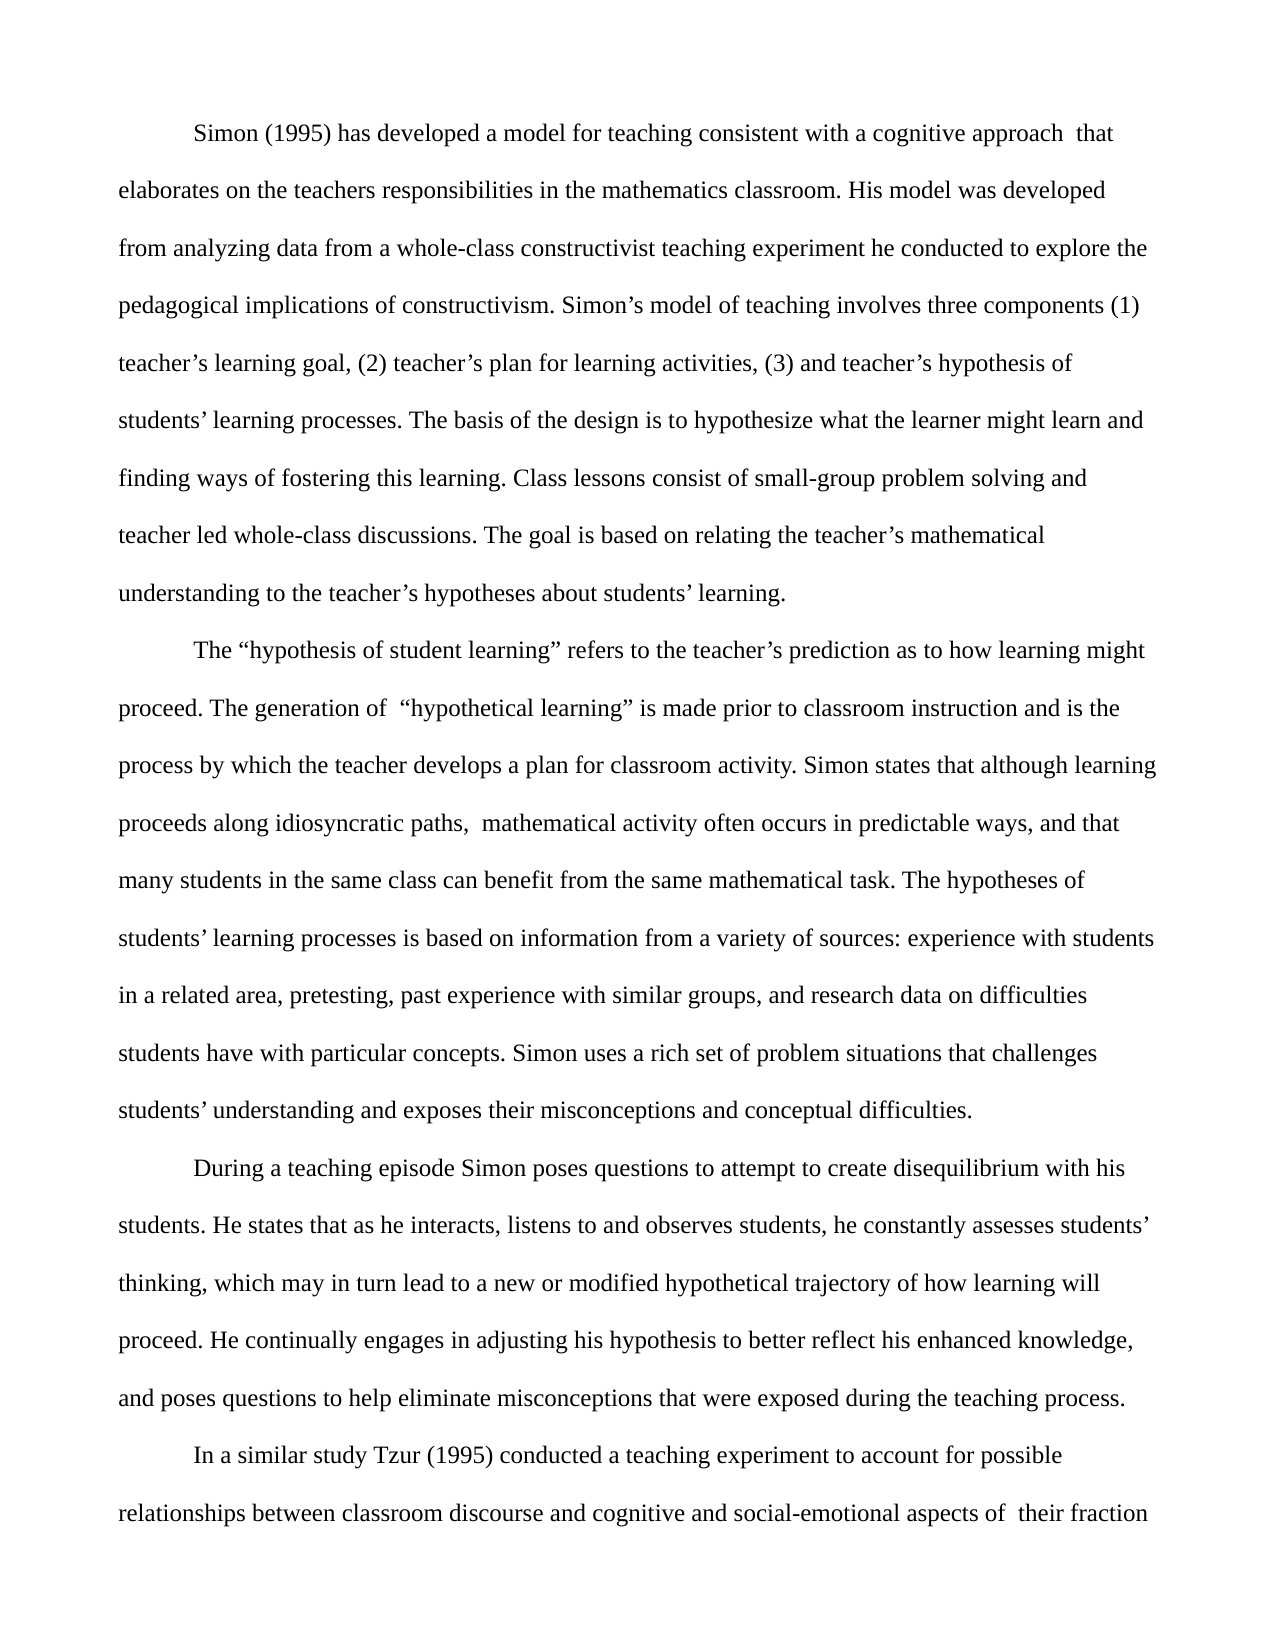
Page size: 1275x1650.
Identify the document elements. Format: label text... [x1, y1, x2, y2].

text The “hypothesis of student learning” refers to the teacher’s prediction as to how learning might proceed. The generation of “hypothetical learning” is made prior to classroom instruction and is the process by which the teacher develops a plan for classroom activity. Simon states that although learning proceeds along idiosyncratic paths, mathematical activity often occurs in predictable ways, and that many students in the same class can benefit from the same mathematical task. The hypotheses of students’ learning processes is based on information from a variety of sources: experience with students in a related area, pretesting, past experience with similar groups, and research data on difficulties students have with particular concepts. Simon uses a rich set of problem situations that challenges students’ understanding and exposes their misconceptions and conceptual difficulties. [118, 636, 1157, 1124]
text During a teaching episode Simon poses questions to attempt to create disequilibrium with his students. He states that as he interacts, listens to and observes students, he constantly assesses students’ thinking, which may in turn lead to a new or modified hypothetical trajectory of how learning will proceed. He continually engages in adjusting his hypothesis to better reflect his enhanced knowledge, and poses questions to help eliminate misconceptions that were exposed during the teaching process. [118, 1153, 1157, 1412]
text In a similar study Tzur (1995) conducted a teaching experiment to account for possible relationships between classroom discourse and cognitive and social-emotional aspects of their fraction [118, 1441, 1157, 1527]
text Simon (1995) has developed a model for teaching consistent with a cognitive approach that elaborates on the teachers responsibilities in the mathematics classroom. His model was developed from analyzing data from a whole-class constructivist teaching experiment he conducted to explore the pedagogical implications of constructivism. Simon’s model of teaching involves three components (1) teacher’s learning goal, (2) teacher’s plan for learning activities, (3) and teacher’s hypothesis of students’ learning processes. The basis of the design is to hypothesize what the learner might learn and finding ways of fostering this learning. Class lessons consist of small-group problem solving and teacher led whole-class discussions. The goal is based on relating the teacher’s mathematical understanding to the teacher’s hypotheses about students’ learning. [118, 118, 1157, 607]
